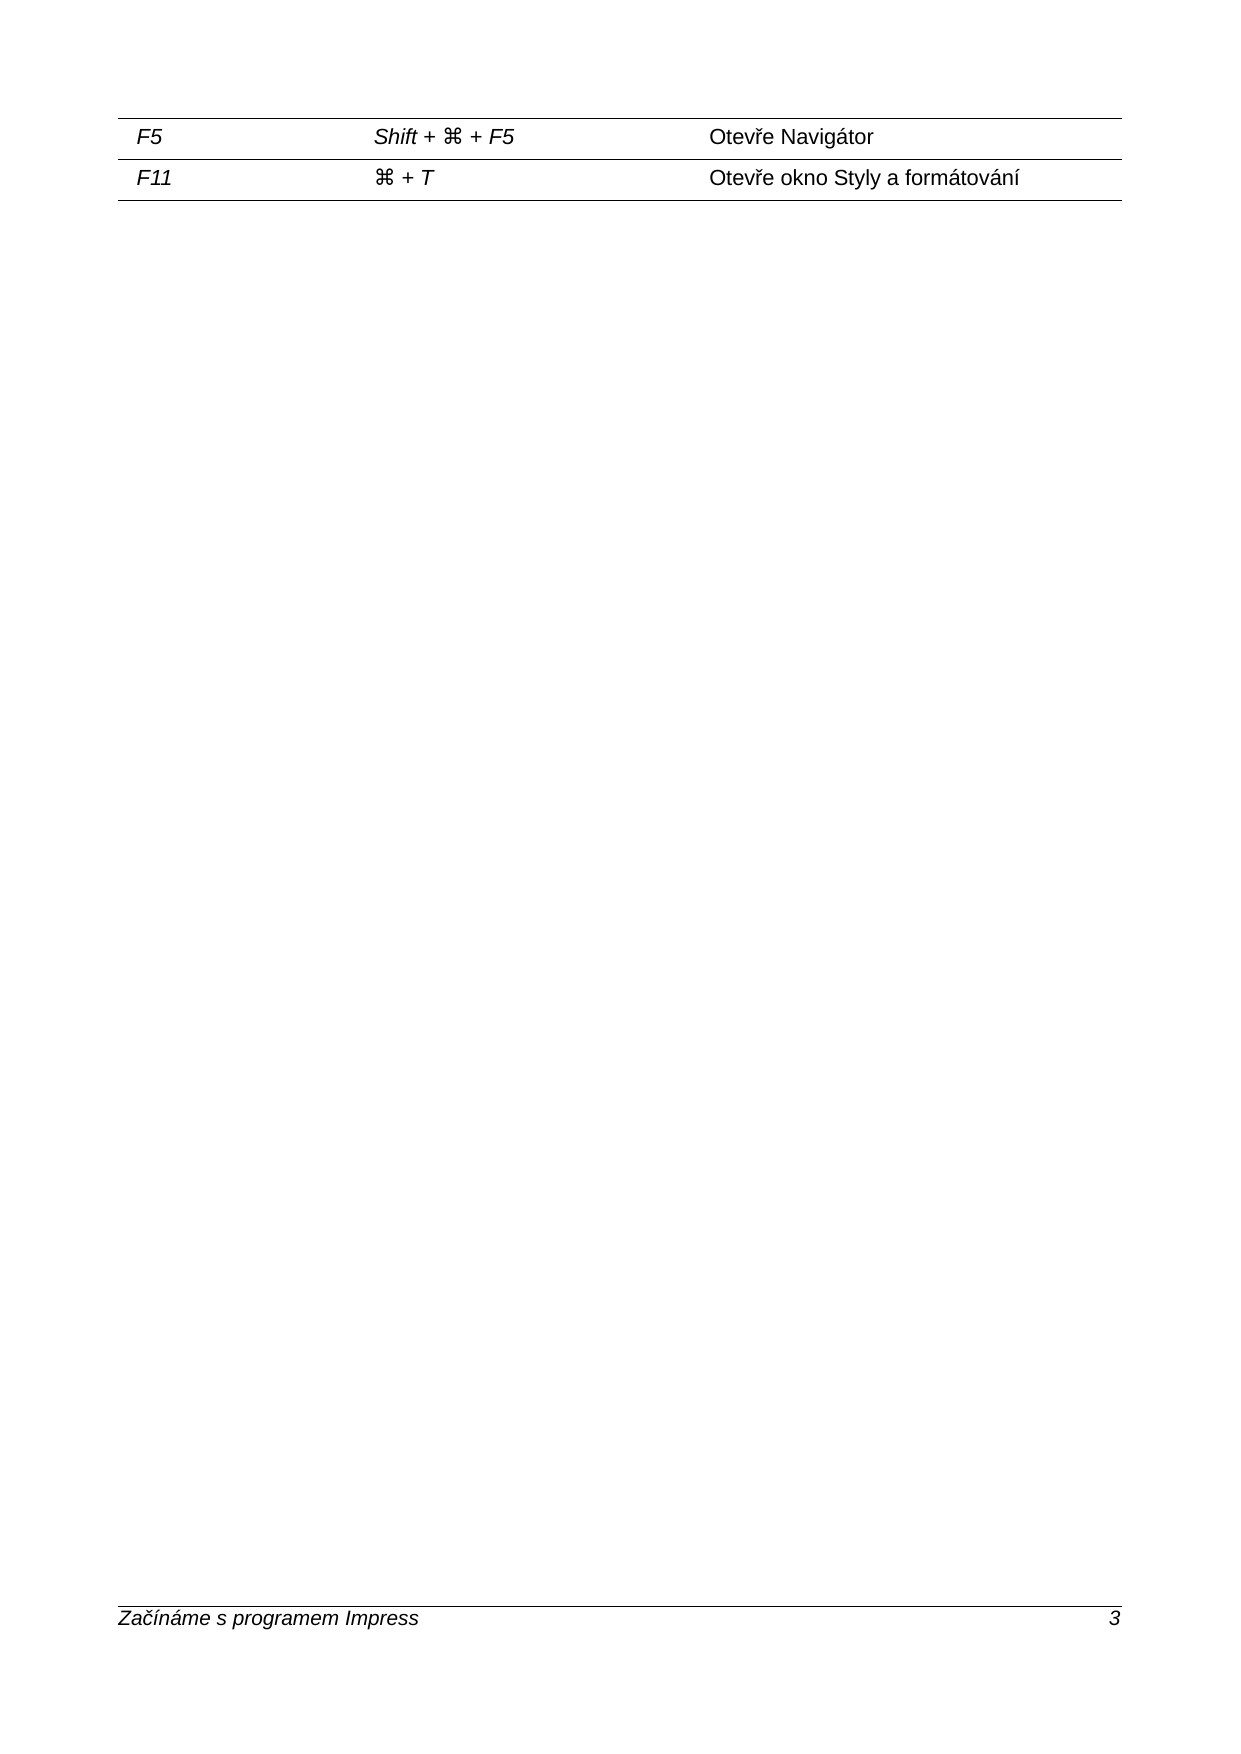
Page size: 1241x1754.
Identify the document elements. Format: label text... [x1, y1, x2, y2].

table_cell ⌘ + T [355, 160, 691, 200]
table_cell Otevře Navigátor [691, 119, 1122, 159]
table_cell Otevře okno Styly a formátování [691, 160, 1122, 200]
table_cell F11 [118, 160, 355, 200]
table_cell F5 [118, 119, 355, 159]
table_cell Shift + ⌘ + F5 [355, 119, 691, 159]
